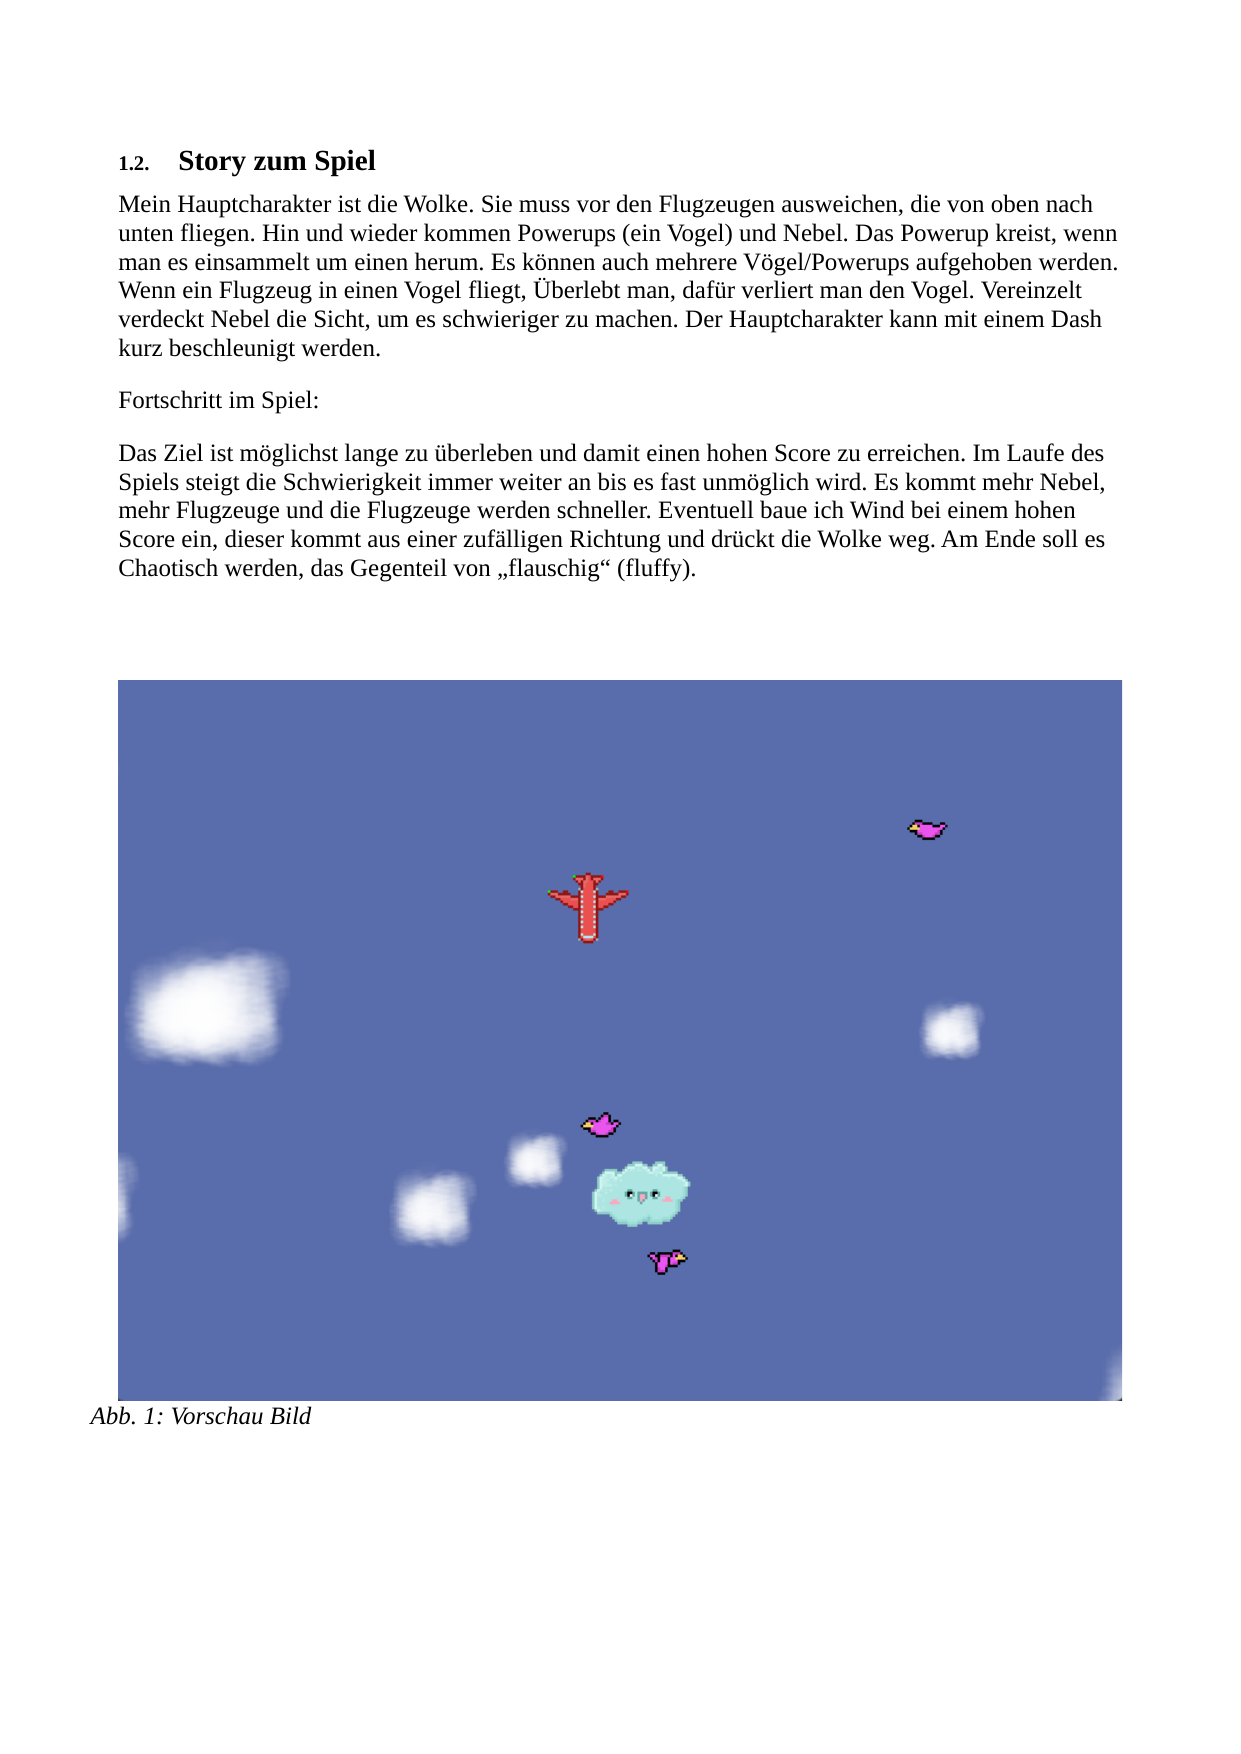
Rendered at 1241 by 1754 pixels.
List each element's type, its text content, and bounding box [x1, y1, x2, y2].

subtitle Story zum Spiel [118, 143, 1122, 177]
text Das Ziel ist möglichst lange zu überleben und damit einen hohen Score zu erreichen. Im Laufe des Spiels steigt die Schwierigkeit immer weiter an bis es fast unmöglich wird. Es kommt mehr Nebel, mehr Flugzeuge und die Flugzeuge werden schneller. Eventuell baue ich Wind bei einem hohen Score ein, dieser kommt aus einer zufälligen Richtung und drückt die Wolke weg. Am Ende soll es Chaotisch werden, das Gegenteil von „flauschig“ (fluffy). [118, 438, 1122, 582]
picture [118, 680, 1123, 1401]
text Fortschritt im Spiel: [118, 385, 1122, 414]
text Abb. 1: Vorschau Bild [90, 1401, 1150, 1429]
text Mein Hauptcharakter ist die Wolke. Sie muss vor den Flugzeugen ausweichen, die von oben nach unten fliegen. Hin und wieder kommen Powerups (ein Vogel) und Nebel. Das Powerup kreist, wenn man es einsammelt um einen herum. Es können auch mehrere Vögel/Powerups aufgehoben werden. Wenn ein Flugzeug in einen Vogel fliegt, Überlebt man, dafür verliert man den Vogel. Vereinzelt verdeckt Nebel die Sicht, um es schwieriger zu machen. Der Hauptcharakter kann mit einem Dash kurz beschleunigt werden. [118, 189, 1122, 362]
